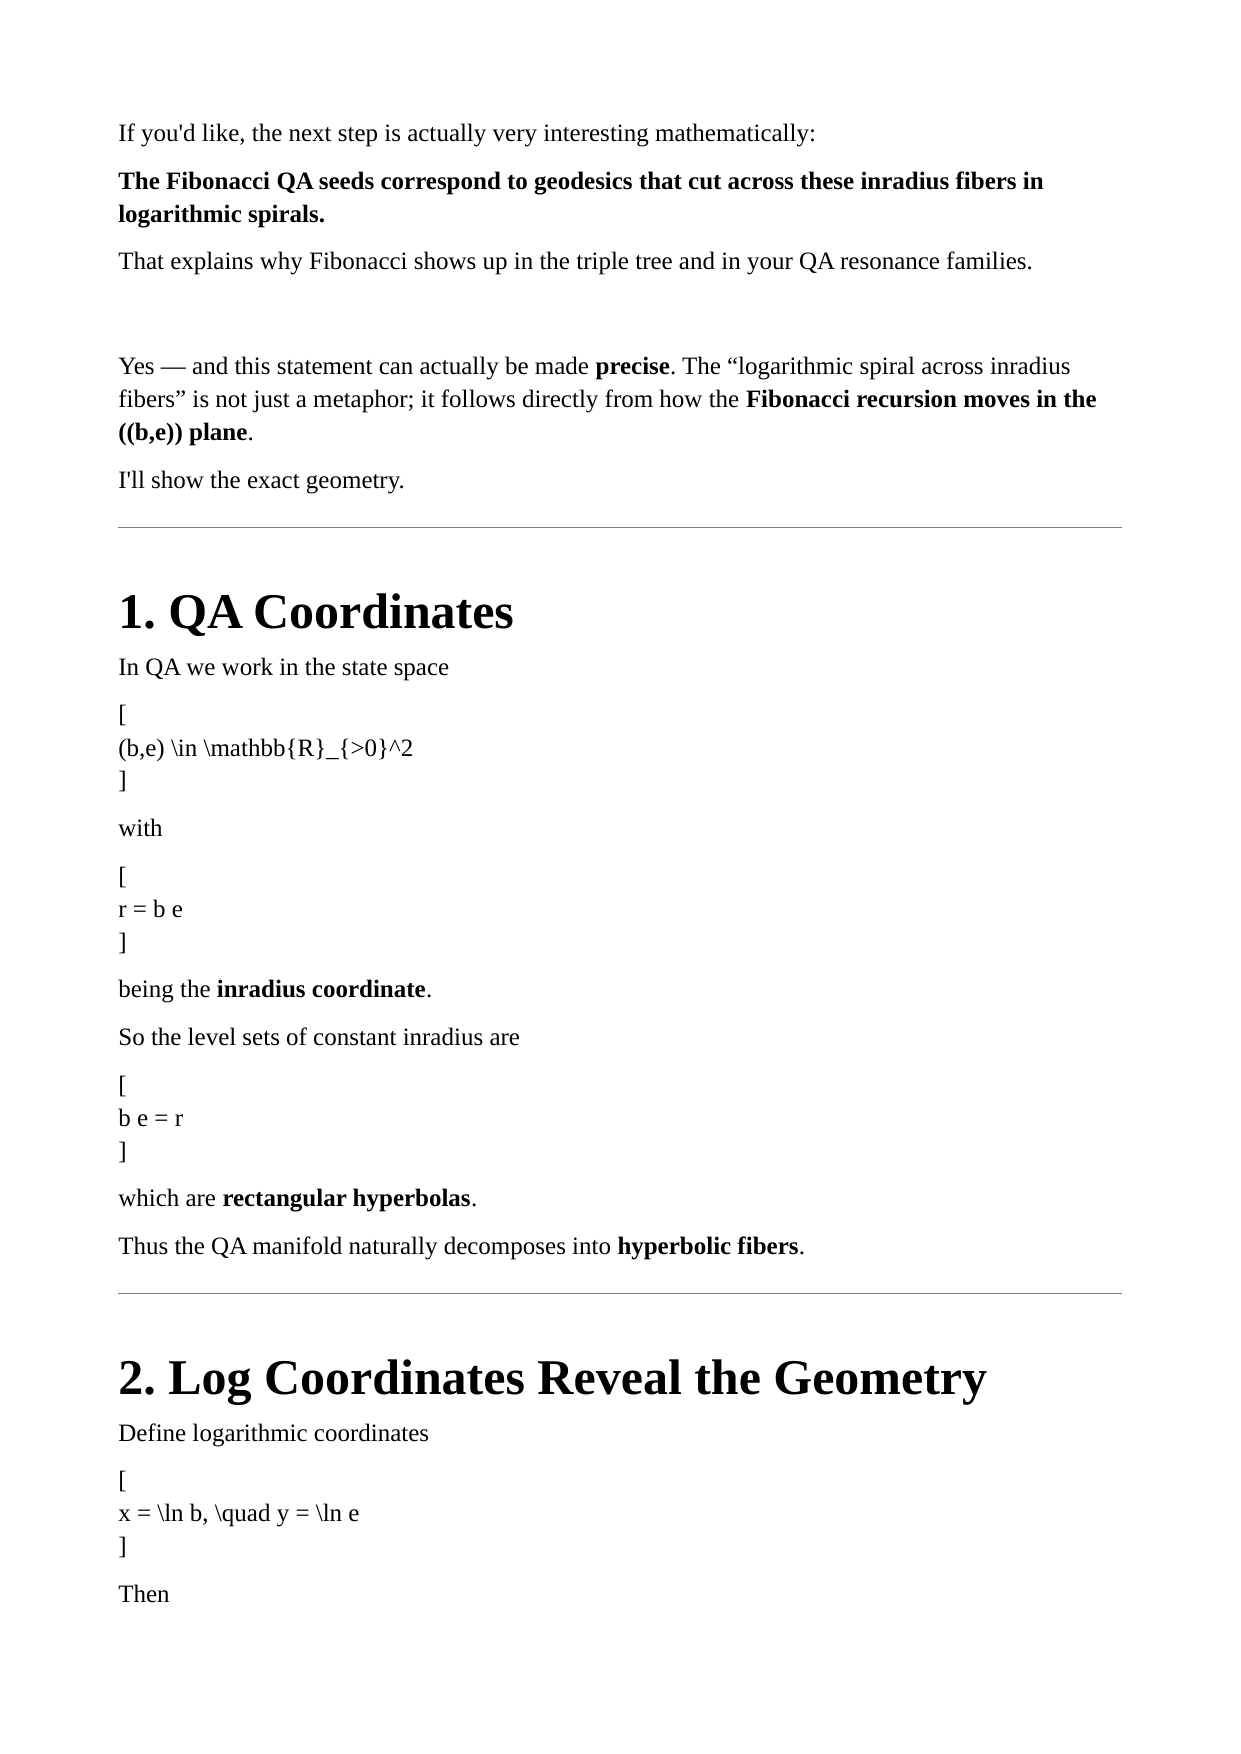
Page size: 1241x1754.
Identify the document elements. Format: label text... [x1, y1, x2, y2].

text So the level sets of constant inradius are [118, 1022, 1122, 1051]
text If you'd like, the next step is actually very interesting mathematically: [118, 118, 1122, 147]
text In QA we work in the state space [118, 652, 1122, 681]
text I'll show the exact geometry. [118, 465, 1122, 494]
text Then [118, 1579, 1122, 1608]
text Yes — and this statement can actually be made precise. The “logarithmic spiral across inradius fibers” is not just a metaphor; it follows directly from how the Fibonacci recursion moves in the ((b,e)) plane. [118, 351, 1122, 446]
text That explains why Fibonacci shows up in the triple tree and in your QA resonance families. [118, 246, 1122, 275]
text [ x = \ln b, \quad y = \ln e ] [118, 1465, 1122, 1560]
text The Fibonacci QA seeds correspond to geodesics that cut across these inradius fibers in logarithmic spirals. [118, 166, 1122, 227]
text Thus the QA manifold naturally decomposes into hyperbolic fibers. [118, 1231, 1122, 1260]
text with [118, 813, 1122, 842]
subtitle 1. QA Coordinates [118, 582, 1122, 639]
text [ b e = r ] [118, 1070, 1122, 1164]
text being the inradius coordinate. [118, 974, 1122, 1003]
subtitle 2. Log Coordinates Reveal the Geometry [118, 1348, 1122, 1405]
text which are rectangular hyperbolas. [118, 1183, 1122, 1212]
text Define logarithmic coordinates [118, 1418, 1122, 1447]
text [ r = b e ] [118, 861, 1122, 956]
text [ (b,e) \in \mathbb{R}_{>0}^2 ] [118, 699, 1122, 794]
